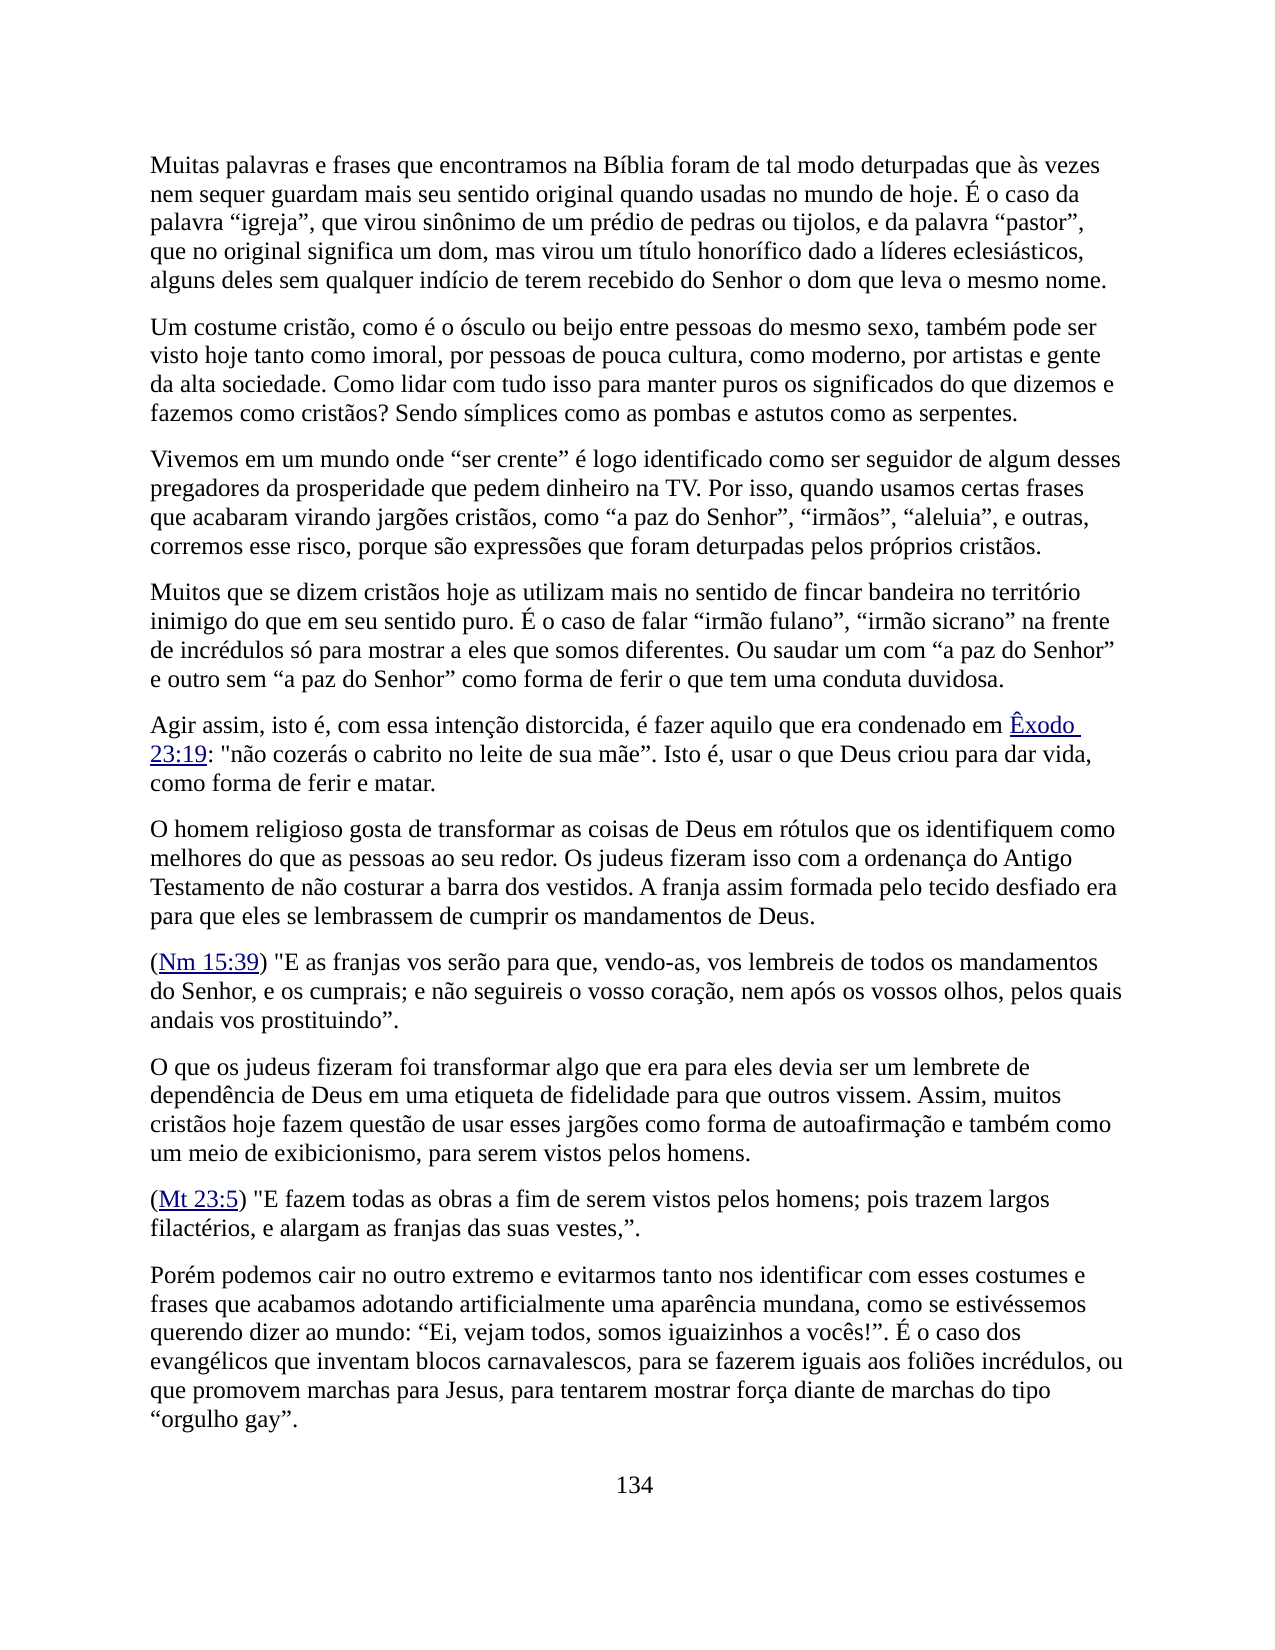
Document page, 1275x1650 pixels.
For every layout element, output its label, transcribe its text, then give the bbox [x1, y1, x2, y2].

text Porém podemos cair no outro extremo e evitarmos tanto nos identificar com esses costumes e frases que acabamos adotando artificialmente uma aparência mundana, como se estivéssemos querendo dizer ao mundo: “Ei, vejam todos, somos iguaizinhos a vocês!”. É o caso dos evangélicos que inventam blocos carnavalescos, para se fazerem iguais aos foliões incrédulos, ou que promovem marchas para Jesus, para tentarem mostrar força diante de marchas do tipo “orgulho gay”. [150, 1260, 1125, 1432]
text Agir assim, isto é, com essa intenção distorcida, é fazer aquilo que era condenado em Êxodo 23:19: "não cozerás o cabrito no leite de sua mãe”. Isto é, usar o que Deus criou para dar vida, como forma de ferir e matar. [150, 710, 1125, 797]
text O que os judeus fizeram foi transformar algo que era para eles devia ser um lembrete de dependência de Deus em uma etiqueta de fidelidade para que outros vissem. Assim, muitos cristãos hoje fazem questão de usar esses jargões como forma de autoafirmação e também como um meio de exibicionismo, para serem vistos pelos homens. [150, 1052, 1125, 1167]
text Muitos que se dizem cristãos hoje as utilizam mais no sentido de fincar bandeira no território inimigo do que em seu sentido puro. É o caso de falar “irmão fulano”, “irmão sicrano” na frente de incrédulos só para mostrar a eles que somos diferentes. Ou saudar um com “a paz do Senhor” e outro sem “a paz do Senhor” como forma de ferir o que tem uma conduta duvidosa. [150, 577, 1125, 692]
text O homem religioso gosta de transformar as coisas de Deus em rótulos que os identifiquem como melhores do que as pessoas ao seu redor. Os judeus fizeram isso com a ordenança do Antigo Testamento de não costurar a barra dos vestidos. A franja assim formada pelo tecido desfiado era para que eles se lembrassem de cumprir os mandamentos de Deus. [150, 814, 1125, 929]
text Vivemos em um mundo onde “ser crente” é logo identificado como ser seguidor de algum desses pregadores da prosperidade que pedem dinheiro na TV. Por isso, quando usamos certas frases que acabaram virando jargões cristãos, como “a paz do Senhor”, “irmãos”, “aleluia”, e outras, corremos esse risco, porque são expressões que foram deturpadas pelos próprios cristãos. [150, 444, 1125, 559]
text Muitas palavras e frases que encontramos na Bíblia foram de tal modo deturpadas que às vezes nem sequer guardam mais seu sentido original quando usadas no mundo de hoje. É o caso da palavra “igreja”, que virou sinônimo de um prédio de pedras ou tijolos, e da palavra “pastor”, que no original significa um dom, mas virou um título honorífico dado a líderes eclesiásticos, alguns deles sem qualquer indício de terem recebido do Senhor o dom que leva o mesmo nome. [150, 150, 1125, 294]
text Um costume cristão, como é o ósculo ou beijo entre pessoas do mesmo sexo, também pode ser visto hoje tanto como imoral, por pessoas de pouca cultura, como moderno, por artistas e gente da alta sociedade. Como lidar com tudo isso para manter puros os significados do que dizemos e fazemos como cristãos? Sendo símplices como as pombas e astutos como as serpentes. [150, 312, 1125, 427]
text (Mt 23:5) "E fazem todas as obras a fim de serem vistos pelos homens; pois trazem largos filactérios, e alargam as franjas das suas vestes,”. [150, 1184, 1125, 1242]
text (Nm 15:39) "E as franjas vos serão para que, vendo-as, vos lembreis de todos os mandamentos do Senhor, e os cumprais; e não seguireis o vosso coração, nem após os vossos olhos, pelos quais andais vos prostituindo”. [150, 947, 1125, 1034]
